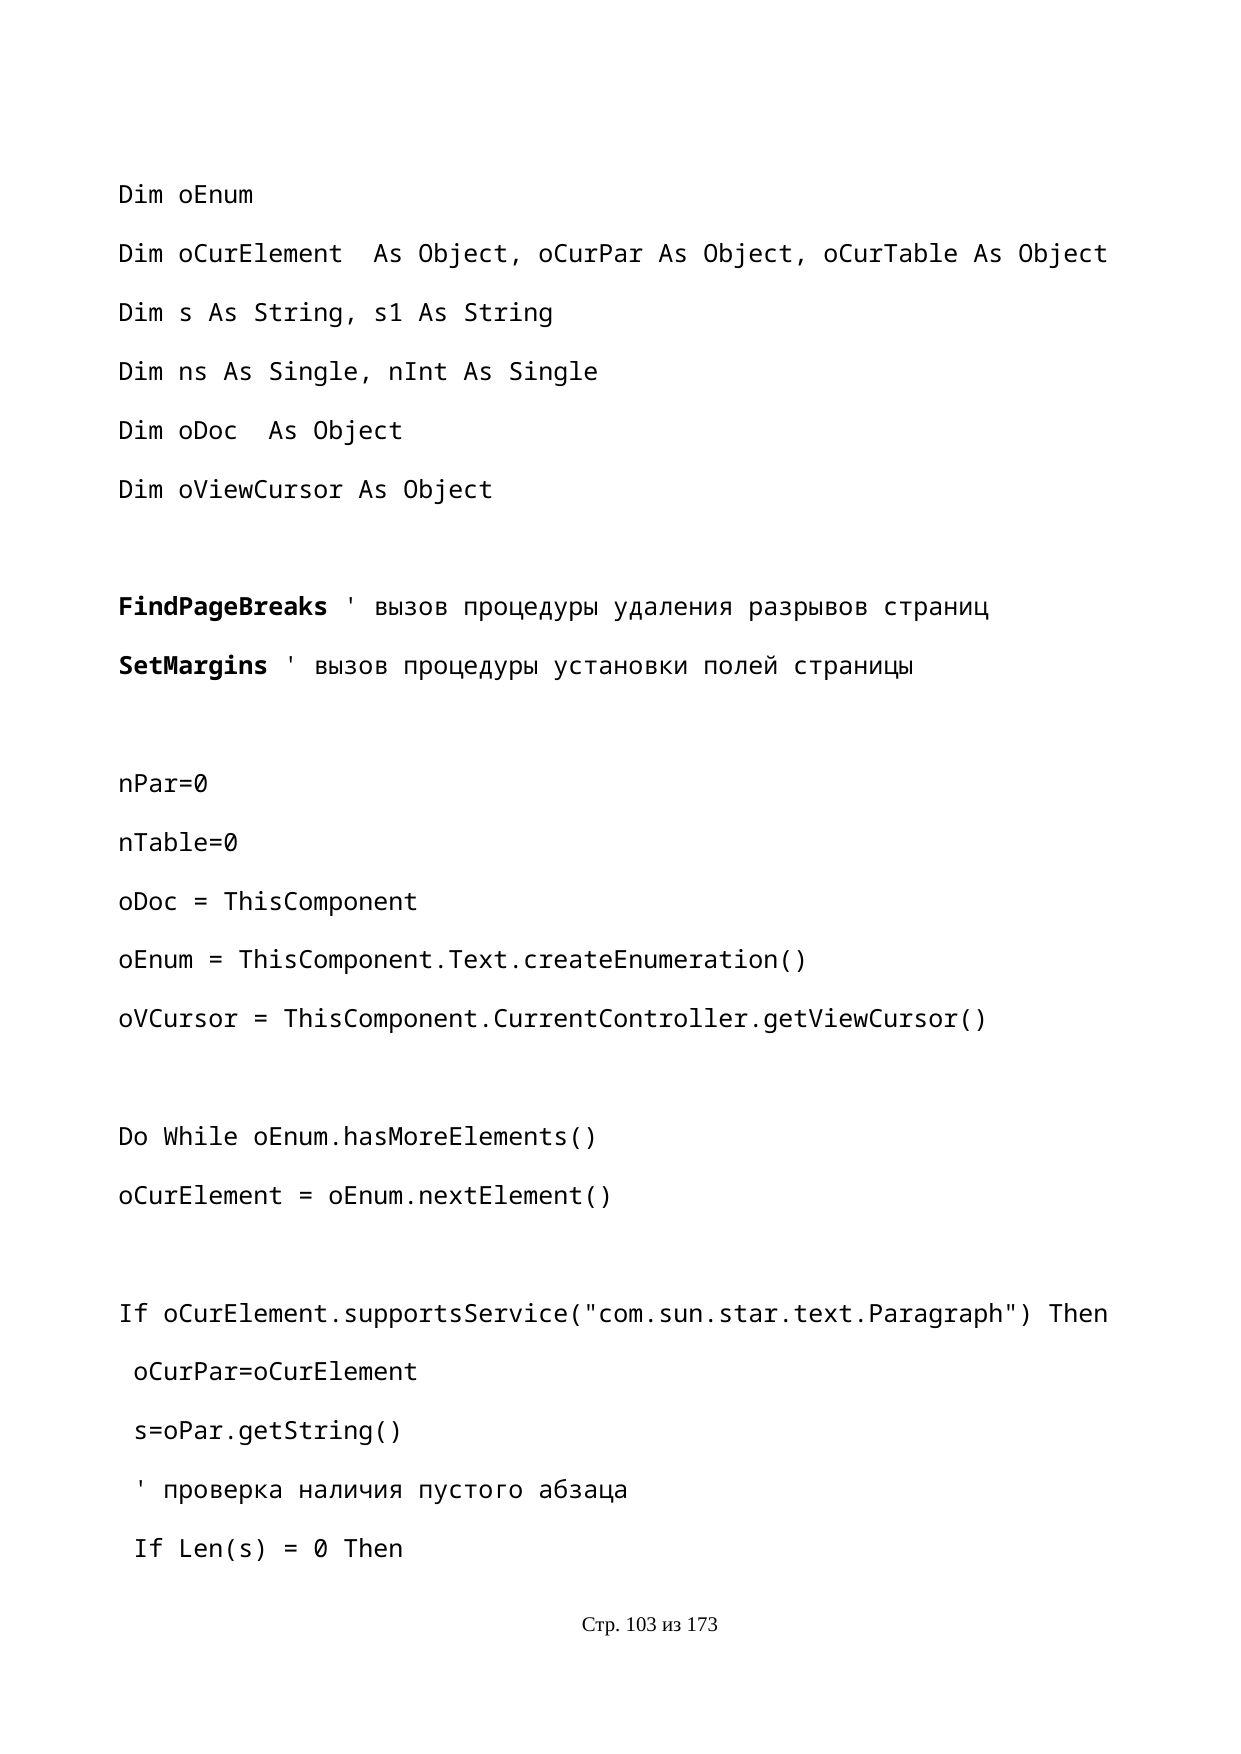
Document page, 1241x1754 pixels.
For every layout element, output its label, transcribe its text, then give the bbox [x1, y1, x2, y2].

text s=oPar.getString() [118, 1413, 1122, 1447]
text Dim oViewCursor As Object [118, 471, 1122, 505]
text oCurPar=oCurElement [118, 1354, 1122, 1388]
text If Len(s) = 0 Then [118, 1531, 1122, 1565]
text oDoc = ThisComponent [118, 883, 1122, 917]
text Do While oEnum.hasMoreElements() [118, 1119, 1122, 1153]
text ' проверка наличия пустого абзаца [118, 1472, 1122, 1506]
text oCurElement = oEnum.nextElement() [118, 1177, 1122, 1212]
text oVCursor = ThisComponent.CurrentController.getViewCursor() [118, 1001, 1122, 1035]
text Dim oCurElement As Object, oCurPar As Object, oCurTable As Object [118, 236, 1122, 270]
text FindPageBreaks ' вызов процедуры удаления разрывов страниц [118, 589, 1122, 623]
text Dim oDoc As Object [118, 412, 1122, 446]
text oEnum = ThisComponent.Text.createEnumeration() [118, 942, 1122, 976]
text Dim s As String, s1 As String [118, 295, 1122, 329]
text nTable=0 [118, 824, 1122, 858]
text nPar=0 [118, 766, 1122, 799]
text Dim ns As Single, nInt As Single [118, 353, 1122, 388]
text If oCurElement.supportsService("com.sun.star.text.Paragraph") Then [118, 1295, 1122, 1329]
text SetMargins ' вызов процедуры установки полей страницы [118, 648, 1122, 682]
text Dim oEnum [118, 177, 1122, 211]
